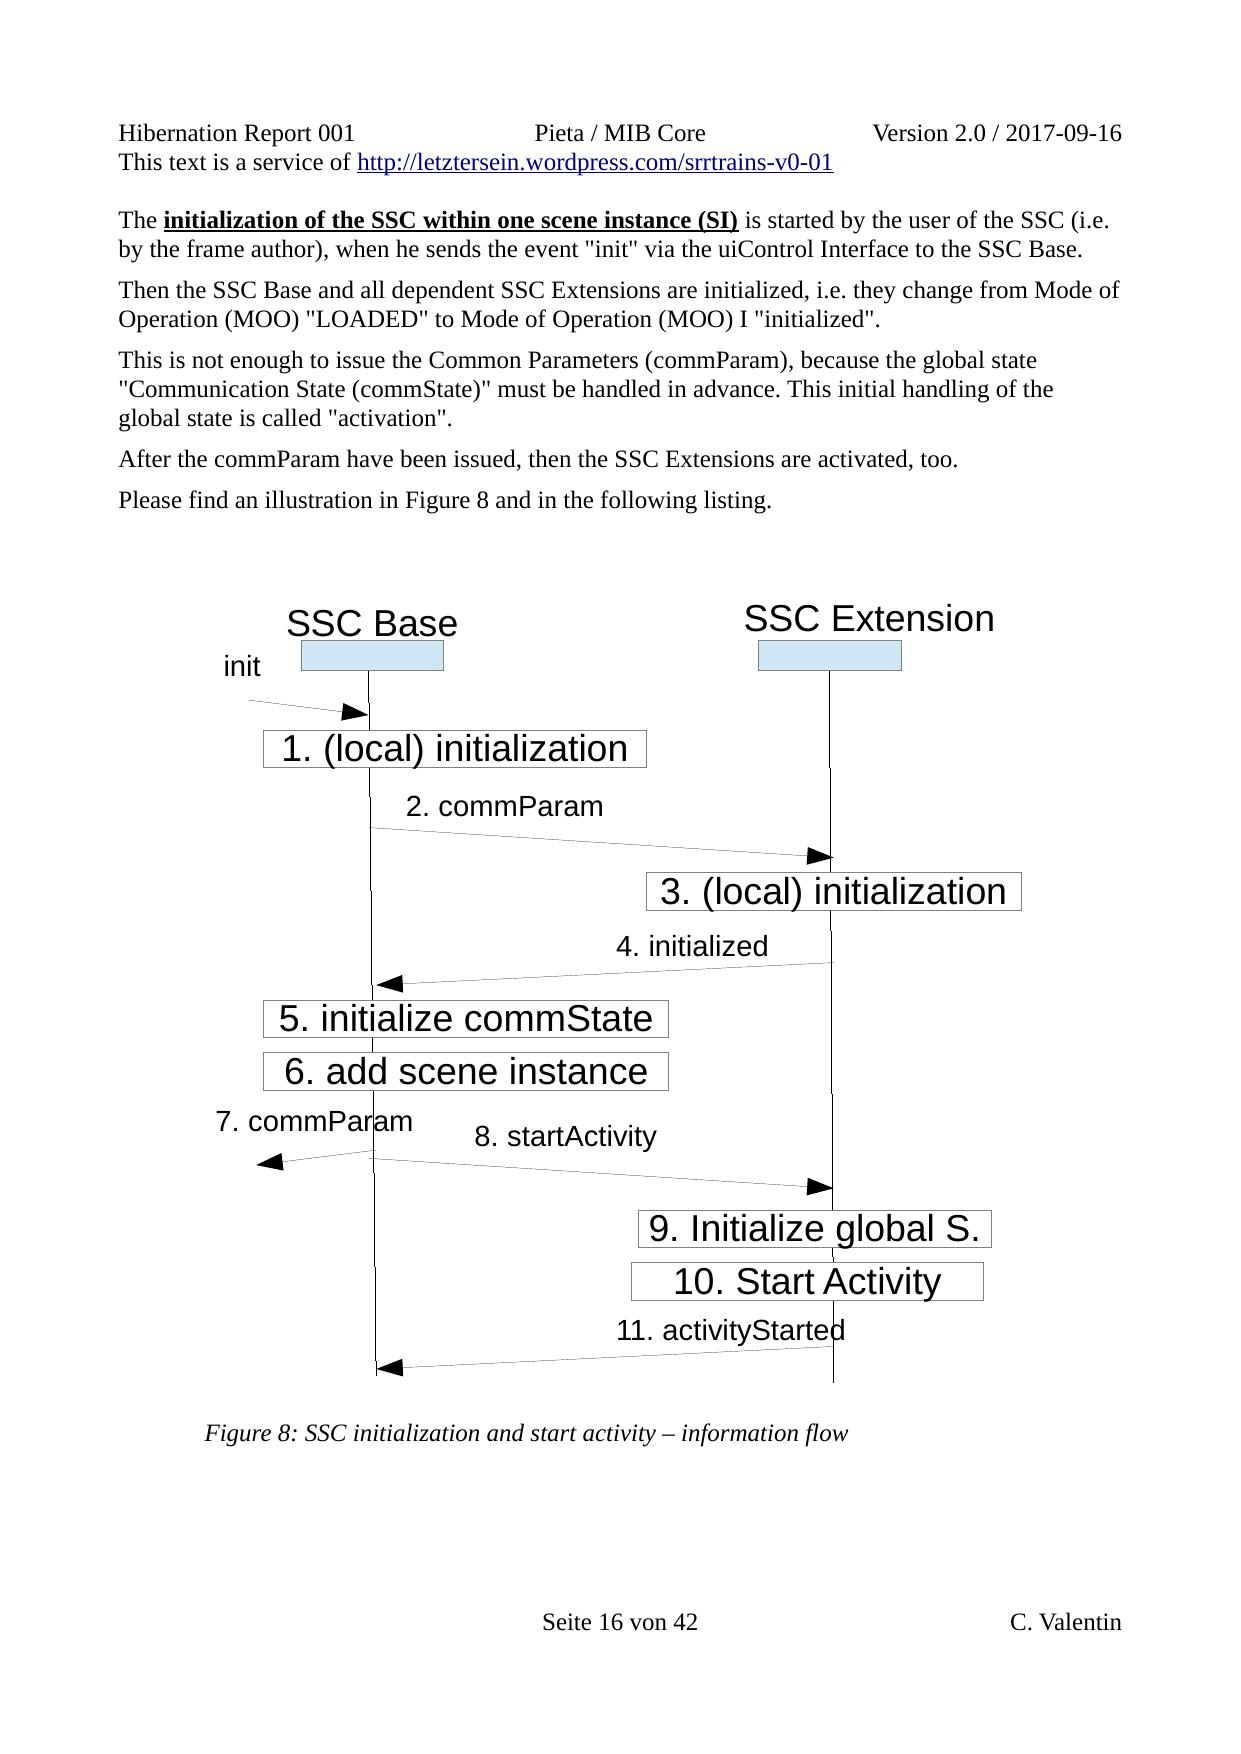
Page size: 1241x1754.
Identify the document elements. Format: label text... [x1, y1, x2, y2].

text The initialization of the SSC within one scene instance (SI) is started by the user of the SSC (i.e. by the frame author), when he sends the event "init" via the uiControl Interface to the SSC Base. [118, 205, 1122, 263]
text This is not enough to issue the Common Parameters (commParam), because the global state "Communication State (commState)" must be handled in advance. This initial handling of the global state is called "activation". [118, 345, 1122, 431]
text Figure 8: SSC initialization and start activity – information flow [204, 581, 1036, 1447]
text Then the SSC Base and all dependent SSC Extensions are initialized, i.e. they change from Mode of Operation (MOO) "LOADED" to Mode of Operation (MOO) I "initialized". [118, 275, 1122, 333]
text After the commParam have been issued, then the SSC Extensions are activated, too. [118, 444, 1122, 473]
text Please find an illustration in Figure 8 and in the following listing. [118, 485, 1122, 514]
